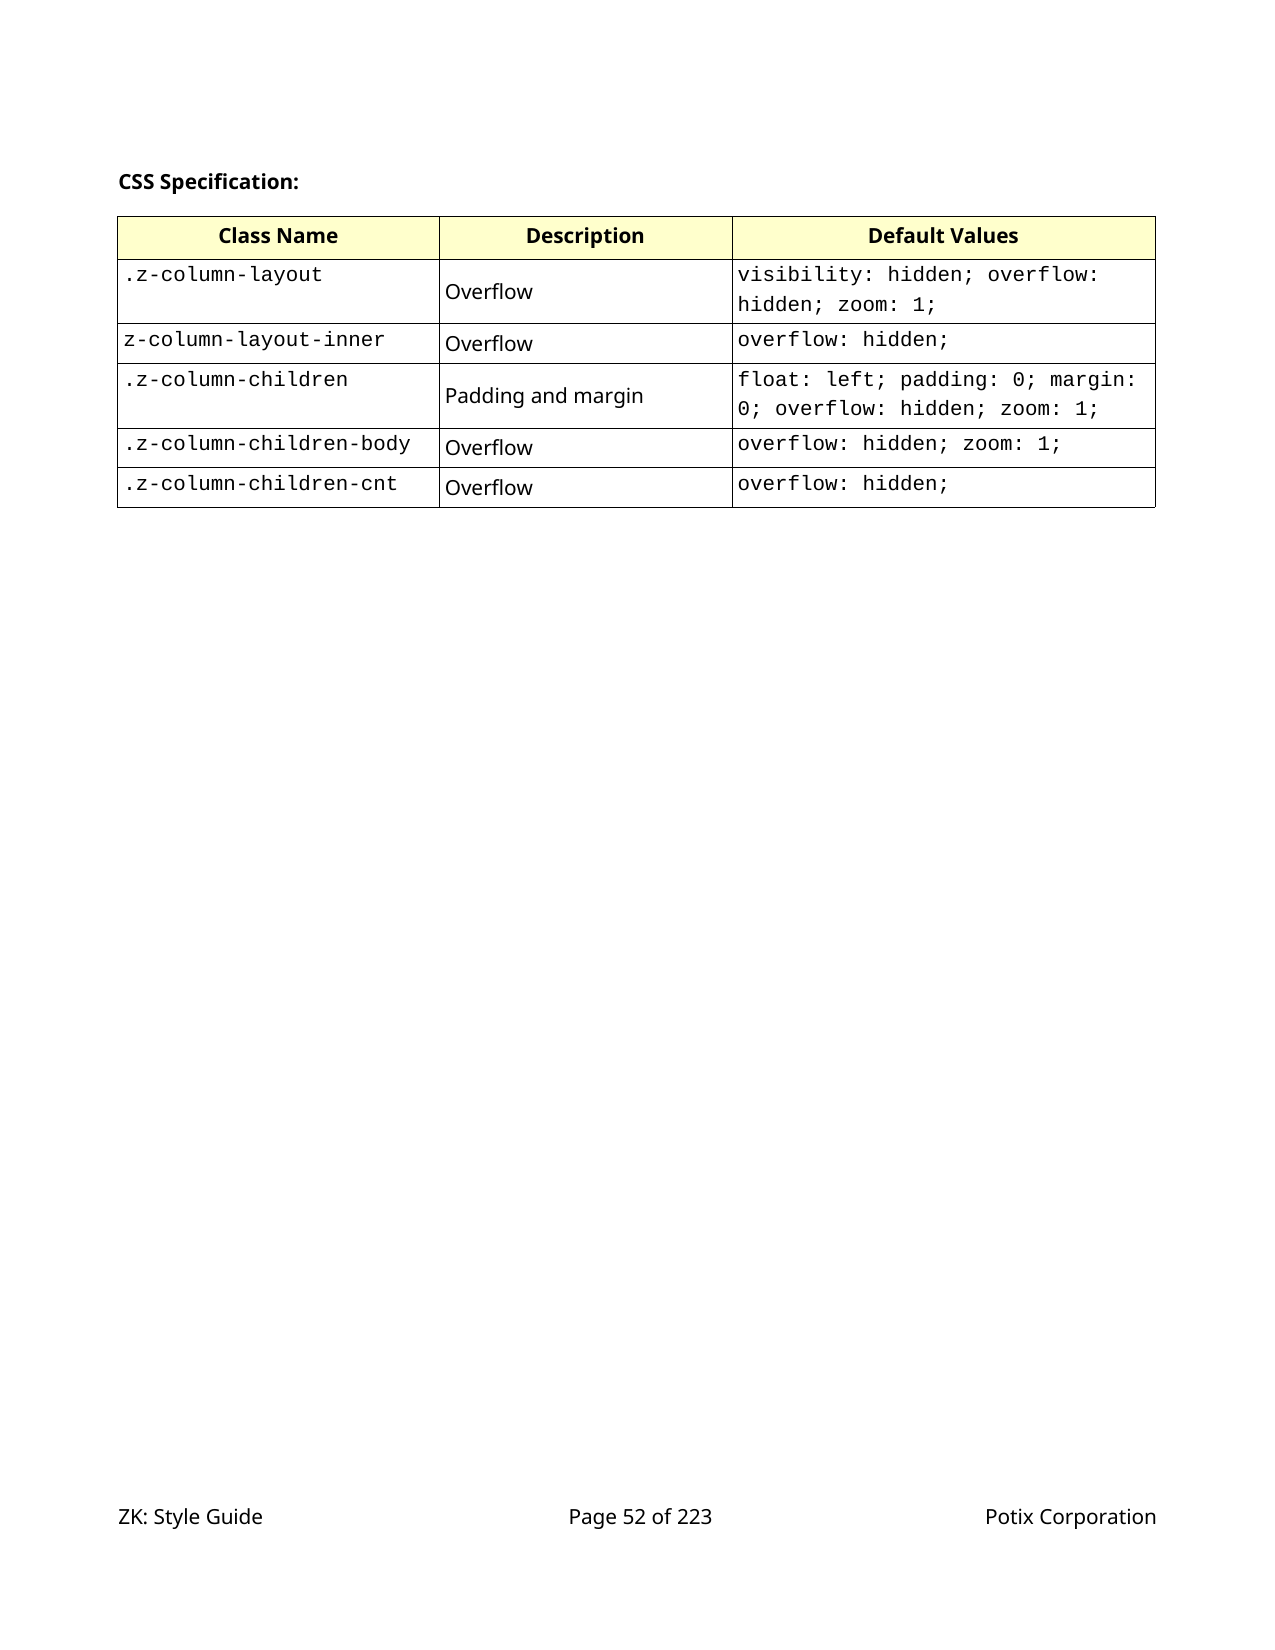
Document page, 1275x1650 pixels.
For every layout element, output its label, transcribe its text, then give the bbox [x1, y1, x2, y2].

table_cell .z-column-children [118, 364, 439, 428]
text CSS Specification: [118, 167, 1157, 195]
table_cell visibility: hidden; overflow: hidden; zoom: 1; [733, 260, 1155, 323]
table_cell Overflow [440, 324, 732, 363]
table_cell .z-column-children-body [118, 429, 439, 467]
table_cell .z-column-children-cnt [118, 468, 439, 507]
table_cell overflow: hidden; [733, 468, 1155, 507]
table_cell Overflow [440, 260, 732, 323]
table_cell float: left; padding: 0; margin: 0; overflow: hidden; zoom: 1; [733, 364, 1155, 428]
table_cell Overflow [440, 429, 732, 467]
table_header Description [440, 217, 732, 259]
table_cell overflow: hidden; [733, 324, 1155, 363]
table_cell overflow: hidden; zoom: 1; [733, 429, 1155, 467]
table_cell Overflow [440, 468, 732, 507]
table_header Default Values [733, 217, 1155, 259]
table_cell z-column-layout-inner [118, 324, 439, 363]
table_cell .z-column-layout [118, 260, 439, 323]
table_cell Padding and margin [440, 364, 732, 428]
table_header Class Name [118, 217, 439, 259]
